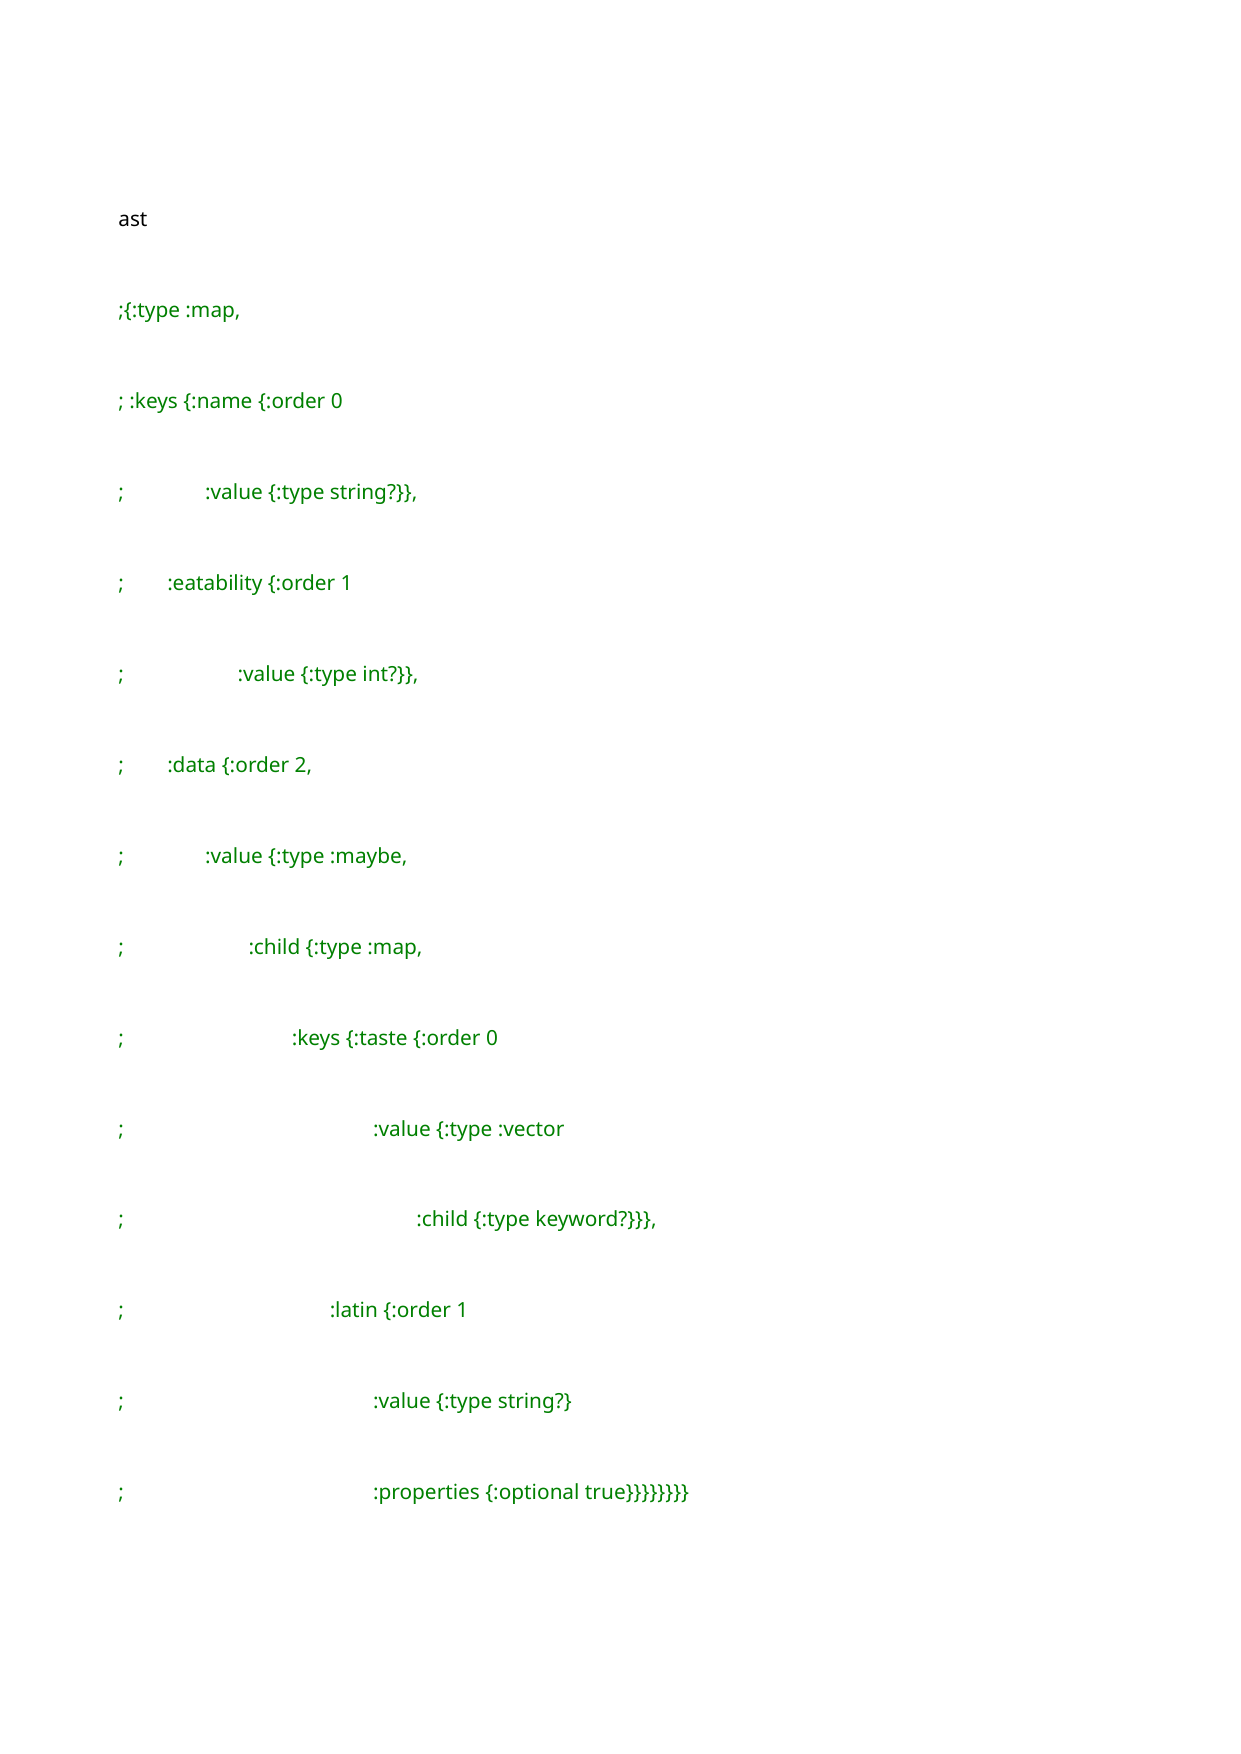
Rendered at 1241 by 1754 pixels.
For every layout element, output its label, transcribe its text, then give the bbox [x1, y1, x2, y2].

text ; :child {:type keyword?}}}, [118, 1204, 1122, 1233]
text ast [118, 204, 1122, 233]
text ; :value {:type int?}}, [118, 659, 1122, 687]
text ; :child {:type :map, [118, 932, 1122, 960]
text ; :latin {:order 1 [118, 1296, 1122, 1324]
text ;{:type :map, [118, 295, 1122, 324]
text ; :value {:type string?} [118, 1386, 1122, 1415]
text ; :keys {:taste {:order 0 [118, 1023, 1122, 1051]
text ; :data {:order 2, [118, 750, 1122, 778]
text ; :properties {:optional true}}}}}}}} [118, 1477, 1122, 1506]
text ; :value {:type :vector [118, 1114, 1122, 1142]
text ; :value {:type :maybe, [118, 841, 1122, 869]
text ; :value {:type string?}}, [118, 477, 1122, 506]
text ; :eatability {:order 1 [118, 568, 1122, 596]
text ; :keys {:name {:order 0 [118, 386, 1122, 414]
